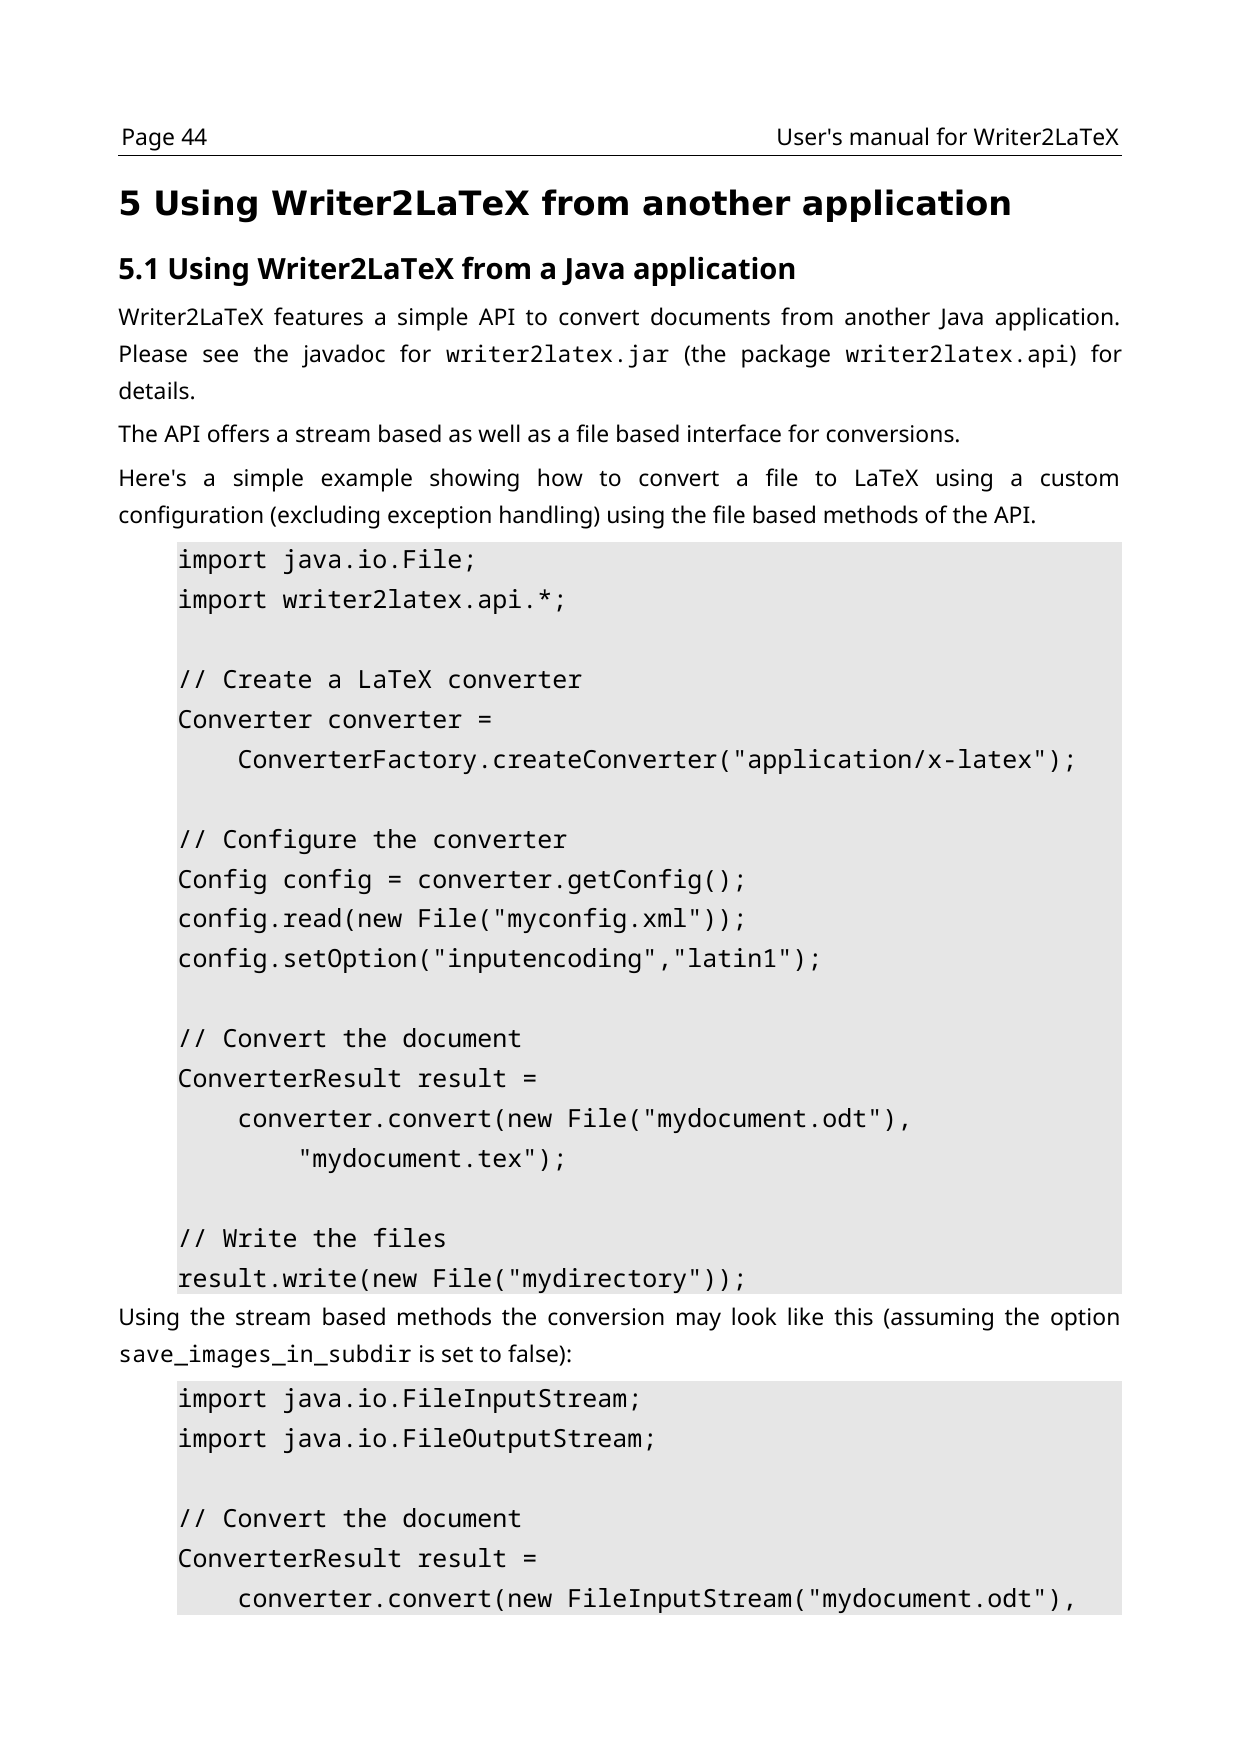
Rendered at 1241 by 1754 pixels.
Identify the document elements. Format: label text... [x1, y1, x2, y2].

text // Convert the document [177, 1501, 1122, 1535]
text config.setOption("inputencoding","latin1"); [177, 941, 1122, 975]
subtitle Using Writer2LaTeX from a Java application [118, 248, 1122, 288]
text ConverterFactory.createConverter("application/x-latex"); [177, 742, 1122, 776]
text Here's a simple example showing how to convert a file to LaTeX using a custom configuration (excluding exception handling) using the file based methods of the API. [118, 462, 1122, 530]
text ConverterResult result = [177, 1061, 1122, 1095]
text result.write(new File("mydirectory")); [177, 1261, 1122, 1294]
text Writer2LaTeX features a simple API to convert documents from another Java application. Please see the javadoc for writer2latex.jar (the package writer2latex.api) for details. [118, 301, 1122, 406]
subtitle Using Writer2LaTeX from another application [118, 184, 1122, 223]
text // Convert the document [177, 1021, 1122, 1055]
text // Create a LaTeX converter [177, 662, 1122, 696]
text converter.convert(new FileInputStream("mydocument.odt"), [177, 1581, 1122, 1615]
text import writer2latex.api.*; [177, 582, 1122, 616]
text config.read(new File("myconfig.xml")); [177, 901, 1122, 935]
text import java.io.FileOutputStream; [177, 1421, 1122, 1455]
text import java.io.File; [177, 542, 1122, 576]
text // Configure the converter [177, 822, 1122, 856]
text "mydocument.tex"); [177, 1141, 1122, 1175]
text The API offers a stream based as well as a file based interface for conversions. [118, 418, 1122, 449]
text // Write the files [177, 1221, 1122, 1254]
text ConverterResult result = [177, 1541, 1122, 1575]
text import java.io.FileInputStream; [177, 1381, 1122, 1415]
text Config config = converter.getConfig(); [177, 862, 1122, 896]
text Using the stream based methods the conversion may look like this (assuming the option save_images_in_subdir is set to false): [118, 1301, 1122, 1369]
text Converter converter = [177, 702, 1122, 736]
text converter.convert(new File("mydocument.odt"), [177, 1101, 1122, 1135]
